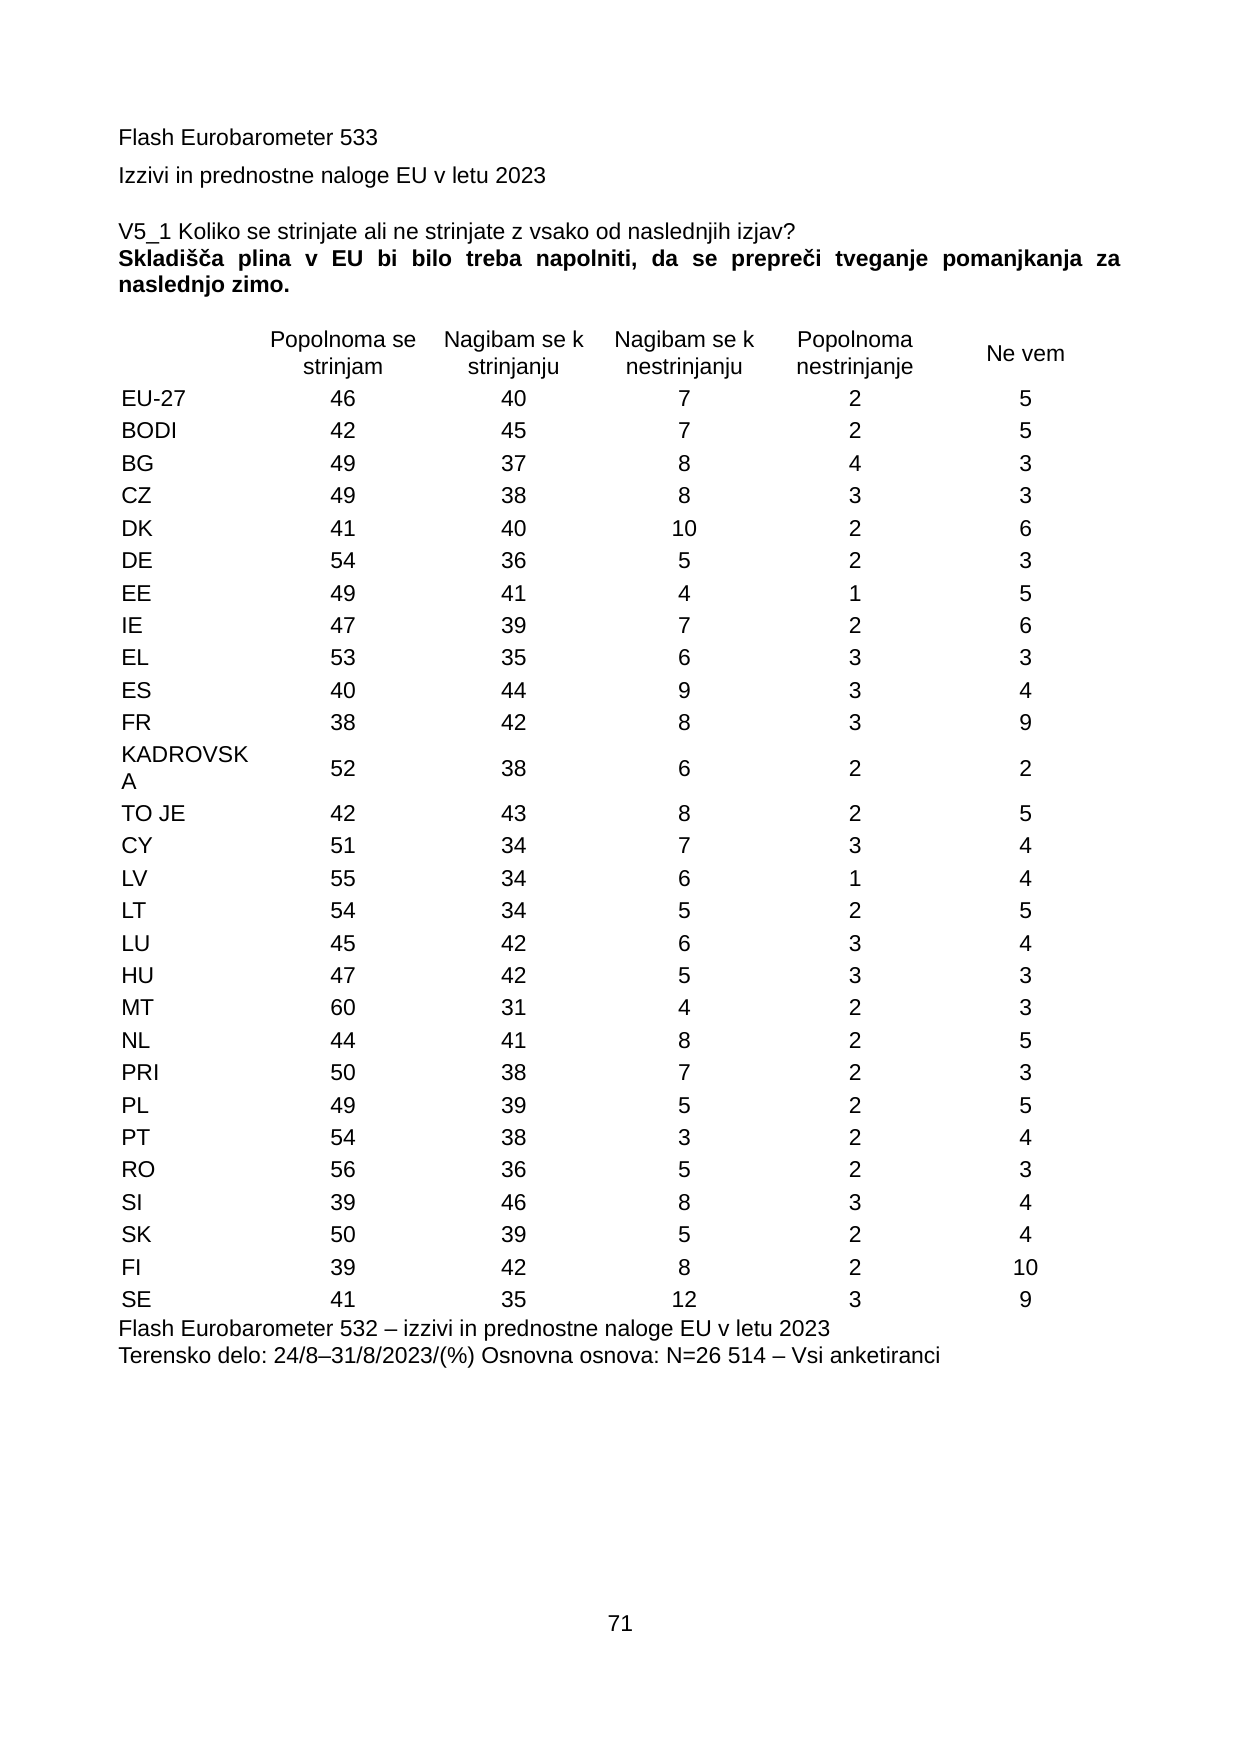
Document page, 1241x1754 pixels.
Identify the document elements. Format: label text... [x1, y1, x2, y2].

table_cell TO JE [118, 797, 258, 829]
table_cell 5 [940, 415, 1111, 447]
table_cell 40 [428, 512, 599, 544]
table_cell 4 [940, 674, 1111, 706]
table_cell 39 [428, 609, 599, 641]
table_cell 6 [599, 862, 769, 894]
table_cell 6 [940, 512, 1111, 544]
table_cell LT [118, 894, 258, 927]
table_cell 2 [770, 894, 940, 927]
table_cell 10 [940, 1251, 1111, 1283]
table_cell DK [118, 512, 258, 544]
table_cell 40 [428, 382, 599, 414]
text Flash Eurobarometer 532 – izzivi in prednostne naloge EU v letu 2023 [118, 1315, 1122, 1342]
table_cell 5 [940, 1089, 1111, 1121]
table_cell 42 [428, 959, 599, 991]
table_cell 7 [599, 382, 769, 414]
table_header Popolnoma nestrinjanje [770, 324, 940, 382]
table_cell 50 [258, 1056, 428, 1088]
table_cell 5 [599, 1089, 769, 1121]
table_cell 2 [770, 1024, 940, 1056]
table_cell 2 [770, 512, 940, 544]
table_cell 3 [770, 829, 940, 862]
table_cell 44 [258, 1024, 428, 1056]
table_cell 7 [599, 415, 769, 447]
table_cell 3 [770, 479, 940, 512]
table_cell 31 [428, 991, 599, 1024]
table_cell 49 [258, 1089, 428, 1121]
table_cell 4 [940, 1218, 1111, 1251]
table_cell 49 [258, 576, 428, 609]
table_cell 3 [940, 959, 1111, 991]
table_cell 52 [258, 739, 428, 797]
table_cell 4 [599, 991, 769, 1024]
table_cell PRI [118, 1056, 258, 1088]
table_cell 3 [770, 1186, 940, 1218]
table_cell 54 [258, 544, 428, 576]
table_cell 55 [258, 862, 428, 894]
table_header Popolnoma se strinjam [258, 324, 428, 382]
table_cell 8 [599, 706, 769, 738]
table_cell 12 [599, 1283, 769, 1315]
table_cell SK [118, 1218, 258, 1251]
table_cell DE [118, 544, 258, 576]
table_cell RO [118, 1153, 258, 1186]
table_cell 2 [770, 739, 940, 797]
table_cell 42 [258, 797, 428, 829]
table_cell 42 [428, 927, 599, 959]
table_cell 34 [428, 829, 599, 862]
table_cell 8 [599, 1024, 769, 1056]
table_cell 47 [258, 609, 428, 641]
table_cell 46 [258, 382, 428, 414]
table_cell 8 [599, 1186, 769, 1218]
text V5_1 Koliko se strinjate ali ne strinjate z vsako od naslednjih izjav? [118, 218, 1122, 244]
table_cell BODI [118, 415, 258, 447]
table_cell 47 [258, 959, 428, 991]
table_cell 3 [770, 641, 940, 674]
table_cell SI [118, 1186, 258, 1218]
table_cell 50 [258, 1218, 428, 1251]
table_cell 4 [770, 447, 940, 479]
table_cell 38 [428, 479, 599, 512]
table_cell 3 [599, 1121, 769, 1153]
table_cell 1 [770, 576, 940, 609]
table_header Nagibam se k nestrinjanju [599, 324, 769, 382]
table_cell 5 [940, 382, 1111, 414]
table_cell 3 [940, 479, 1111, 512]
table_cell 41 [258, 512, 428, 544]
table_cell 2 [770, 1153, 940, 1186]
table_cell 37 [428, 447, 599, 479]
table_cell 4 [940, 862, 1111, 894]
table_cell 2 [770, 1089, 940, 1121]
table_cell 4 [599, 576, 769, 609]
table_cell 2 [770, 1218, 940, 1251]
table_cell 2 [770, 1056, 940, 1088]
table_cell 9 [599, 674, 769, 706]
table_cell 49 [258, 479, 428, 512]
text Terensko delo: 24/8–31/8/2023/(%) Osnovna osnova: N=26 514 – Vsi anketiranci [118, 1342, 1122, 1368]
table_cell 36 [428, 544, 599, 576]
table_cell PT [118, 1121, 258, 1153]
table_header Nagibam se k strinjanju [428, 324, 599, 382]
table_cell BG [118, 447, 258, 479]
table_cell LV [118, 862, 258, 894]
table_cell EE [118, 576, 258, 609]
table_cell 51 [258, 829, 428, 862]
table_cell 2 [770, 382, 940, 414]
table_cell NL [118, 1024, 258, 1056]
table_cell 3 [770, 674, 940, 706]
table_cell 10 [599, 512, 769, 544]
table_cell 5 [940, 576, 1111, 609]
table_cell 41 [428, 1024, 599, 1056]
table_cell 3 [940, 1153, 1111, 1186]
table_cell 2 [770, 1121, 940, 1153]
table_cell 6 [599, 739, 769, 797]
table_cell 39 [428, 1218, 599, 1251]
table_cell 56 [258, 1153, 428, 1186]
table_cell 3 [940, 991, 1111, 1024]
table_cell 53 [258, 641, 428, 674]
table_cell 35 [428, 641, 599, 674]
table_cell KADROVSKA [118, 739, 258, 797]
table_cell HU [118, 959, 258, 991]
table_cell CZ [118, 479, 258, 512]
table_cell 2 [770, 544, 940, 576]
table_cell 3 [770, 1283, 940, 1315]
text Skladišča plina v EU bi bilo treba napolniti, da se prepreči tveganje pomanjkanja za naslednjo zimo. [118, 244, 1122, 297]
table_header [118, 324, 258, 382]
table_cell 2 [770, 415, 940, 447]
table_cell 5 [599, 544, 769, 576]
table_cell 8 [599, 1251, 769, 1283]
table_cell 8 [599, 797, 769, 829]
table_cell 6 [599, 641, 769, 674]
table_cell 9 [940, 1283, 1111, 1315]
table_cell 38 [428, 1056, 599, 1088]
table_cell 49 [258, 447, 428, 479]
table_cell 43 [428, 797, 599, 829]
table_cell 2 [770, 1251, 940, 1283]
table_cell 7 [599, 1056, 769, 1088]
table_cell IE [118, 609, 258, 641]
table_cell 3 [770, 927, 940, 959]
table_cell 5 [599, 959, 769, 991]
table_cell 3 [940, 641, 1111, 674]
table_cell 41 [428, 576, 599, 609]
table_cell 4 [940, 927, 1111, 959]
table_cell 4 [940, 1121, 1111, 1153]
table_cell 46 [428, 1186, 599, 1218]
table_cell 54 [258, 894, 428, 927]
table_cell 42 [428, 1251, 599, 1283]
table_cell 38 [428, 1121, 599, 1153]
table_cell 1 [770, 862, 940, 894]
table_header Ne vem [940, 324, 1111, 382]
table_cell 60 [258, 991, 428, 1024]
table_cell 6 [599, 927, 769, 959]
table_cell 7 [599, 609, 769, 641]
table_cell 36 [428, 1153, 599, 1186]
table_cell 5 [940, 797, 1111, 829]
table_cell SE [118, 1283, 258, 1315]
table_cell 54 [258, 1121, 428, 1153]
table_cell 7 [599, 829, 769, 862]
table_cell 2 [770, 991, 940, 1024]
table_cell 5 [599, 1218, 769, 1251]
table_cell 2 [770, 609, 940, 641]
table_cell ES [118, 674, 258, 706]
table_cell 3 [940, 1056, 1111, 1088]
table_cell 3 [770, 959, 940, 991]
table_cell 35 [428, 1283, 599, 1315]
table_cell 42 [428, 706, 599, 738]
table_cell 9 [940, 706, 1111, 738]
table_cell FR [118, 706, 258, 738]
table_cell 34 [428, 862, 599, 894]
table_cell 5 [599, 894, 769, 927]
table_cell 4 [940, 1186, 1111, 1218]
table_cell LU [118, 927, 258, 959]
table_cell MT [118, 991, 258, 1024]
table_cell 41 [258, 1283, 428, 1315]
table_cell 38 [428, 739, 599, 797]
table_cell 3 [940, 447, 1111, 479]
table_cell 45 [258, 927, 428, 959]
table_cell CY [118, 829, 258, 862]
table_cell 44 [428, 674, 599, 706]
table_cell 6 [940, 609, 1111, 641]
table_cell 8 [599, 447, 769, 479]
table_cell 5 [599, 1153, 769, 1186]
table_cell 4 [940, 829, 1111, 862]
table_cell 34 [428, 894, 599, 927]
table_cell 39 [258, 1251, 428, 1283]
table_cell 8 [599, 479, 769, 512]
table_cell 38 [258, 706, 428, 738]
table_cell 42 [258, 415, 428, 447]
table_cell 2 [770, 797, 940, 829]
table_cell 3 [940, 544, 1111, 576]
table_cell EU-27 [118, 382, 258, 414]
table_cell 45 [428, 415, 599, 447]
table_cell FI [118, 1251, 258, 1283]
table_cell 2 [940, 739, 1111, 797]
table_cell 3 [770, 706, 940, 738]
table_cell EL [118, 641, 258, 674]
table_cell 40 [258, 674, 428, 706]
table_cell PL [118, 1089, 258, 1121]
table_cell 5 [940, 894, 1111, 927]
table_cell 39 [428, 1089, 599, 1121]
table_cell 5 [940, 1024, 1111, 1056]
table_cell 39 [258, 1186, 428, 1218]
